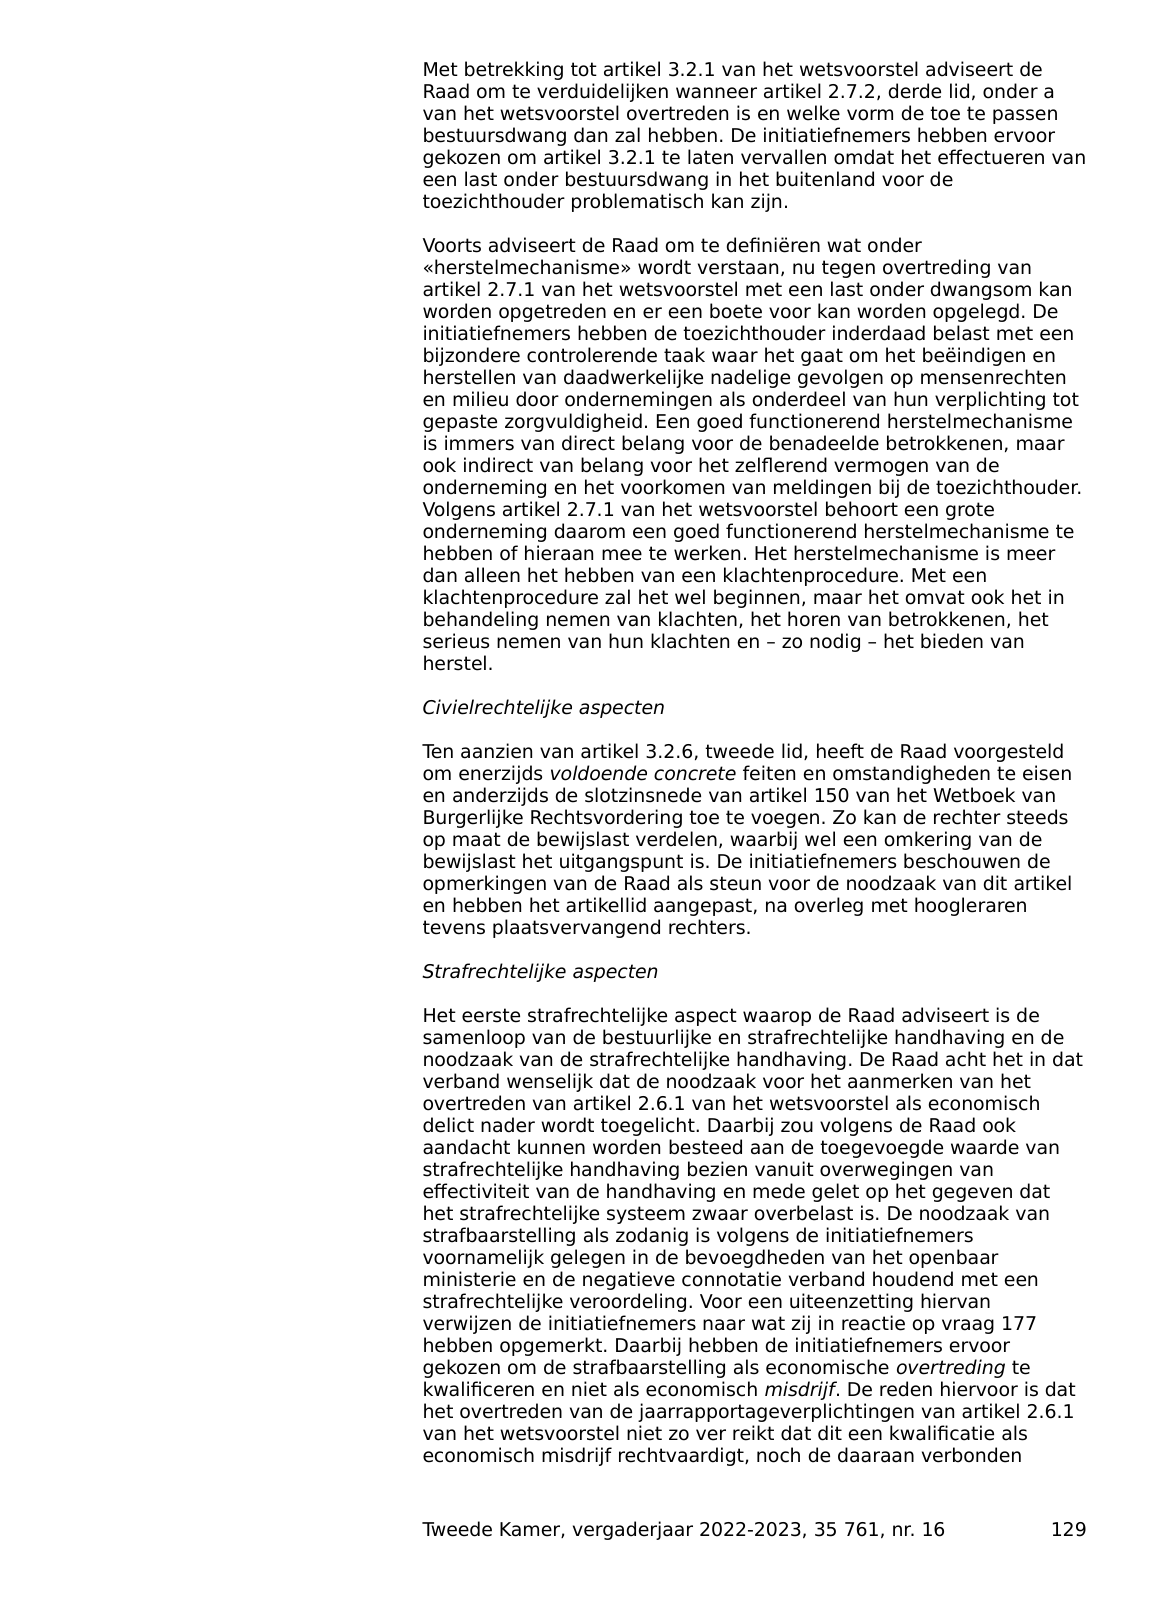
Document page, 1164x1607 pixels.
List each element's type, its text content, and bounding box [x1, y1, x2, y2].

subtitle Civielrechtelijke aspecten [422, 697, 1087, 719]
text Voorts adviseert de Raad om te definiëren wat onder «herstelmechanisme» wordt verstaan, nu tegen overtreding van artikel 2.7.1 van het wetsvoorstel met een last onder dwangsom kan worden opgetreden en er een boete voor kan worden opgelegd. De initiatiefnemers hebben de toezichthouder inderdaad belast met een bijzondere controlerende taak waar het gaat om het beëindigen en herstellen van daadwerkelijke nadelige gevolgen op mensenrechten en milieu door ondernemingen als onderdeel van hun verplichting tot gepaste zorgvuldigheid. Een goed functionerend herstelmechanisme is immers van direct belang voor de benadeelde betrokkenen, maar ook indirect van belang voor het zelflerend vermogen van de onderneming en het voorkomen van meldingen bij de toezichthouder. Volgens artikel 2.7.1 van het wetsvoorstel behoort een grote onderneming daarom een goed functionerend herstelmechanisme te hebben of hieraan mee te werken. Het herstelmechanisme is meer dan alleen het hebben van een klachtenprocedure. Met een klachtenprocedure zal het wel beginnen, maar het omvat ook het in behandeling nemen van klachten, het horen van betrokkenen, het serieus nemen van hun klachten en – zo nodig – het bieden van herstel. [422, 235, 1087, 675]
text Ten aanzien van artikel 3.2.6, tweede lid, heeft de Raad voorgesteld om enerzijds voldoende concrete feiten en omstandigheden te eisen en anderzijds de slotzinsnede van artikel 150 van het Wetboek van Burgerlijke Rechtsvordering toe te voegen. Zo kan de rechter steeds op maat de bewijslast verdelen, waarbij wel een omkering van de bewijslast het uitgangspunt is. De initiatiefnemers beschouwen de opmerkingen van de Raad als steun voor de noodzaak van dit artikel en hebben het artikellid aangepast, na overleg met hoogleraren tevens plaatsvervangend rechters. [422, 741, 1087, 939]
text Het eerste strafrechtelijke aspect waarop de Raad adviseert is de samenloop van de bestuurlijke en strafrechtelijke handhaving en de noodzaak van de strafrechtelijke handhaving. De Raad acht het in dat verband wenselijk dat de noodzaak voor het aanmerken van het overtreden van artikel 2.6.1 van het wetsvoorstel als economisch delict nader wordt toegelicht. Daarbij zou volgens de Raad ook aandacht kunnen worden besteed aan de toegevoegde waarde van strafrechtelijke handhaving bezien vanuit overwegingen van effectiviteit van de handhaving en mede gelet op het gegeven dat het strafrechtelijke systeem zwaar overbelast is. De noodzaak van strafbaarstelling als zodanig is volgens de initiatiefnemers voornamelijk gelegen in de bevoegdheden van het openbaar ministerie en de negatieve connotatie verband houdend met een strafrechtelijke veroordeling. Voor een uiteenzetting hiervan verwijzen de initiatiefnemers naar wat zij in reactie op vraag 177 hebben opgemerkt. Daarbij hebben de initiatiefnemers ervoor gekozen om de strafbaarstelling als economische overtreding te kwalificeren en niet als economisch misdrijf. De reden hiervoor is dat het overtreden van de jaarrapportageverplichtingen van artikel 2.6.1 van het wetsvoorstel niet zo ver reikt dat dit een kwalificatie als economisch misdrijf rechtvaardigt, noch de daaraan verbonden [422, 1005, 1087, 1467]
text Met betrekking tot artikel 3.2.1 van het wetsvoorstel adviseert de Raad om te verduidelijken wanneer artikel 2.7.2, derde lid, onder a van het wetsvoorstel overtreden is en welke vorm de toe te passen bestuursdwang dan zal hebben. De initiatiefnemers hebben ervoor gekozen om artikel 3.2.1 te laten vervallen omdat het effectueren van een last onder bestuursdwang in het buitenland voor de toezichthouder problematisch kan zijn. [422, 59, 1087, 213]
subtitle Strafrechtelijke aspecten [422, 961, 1087, 983]
